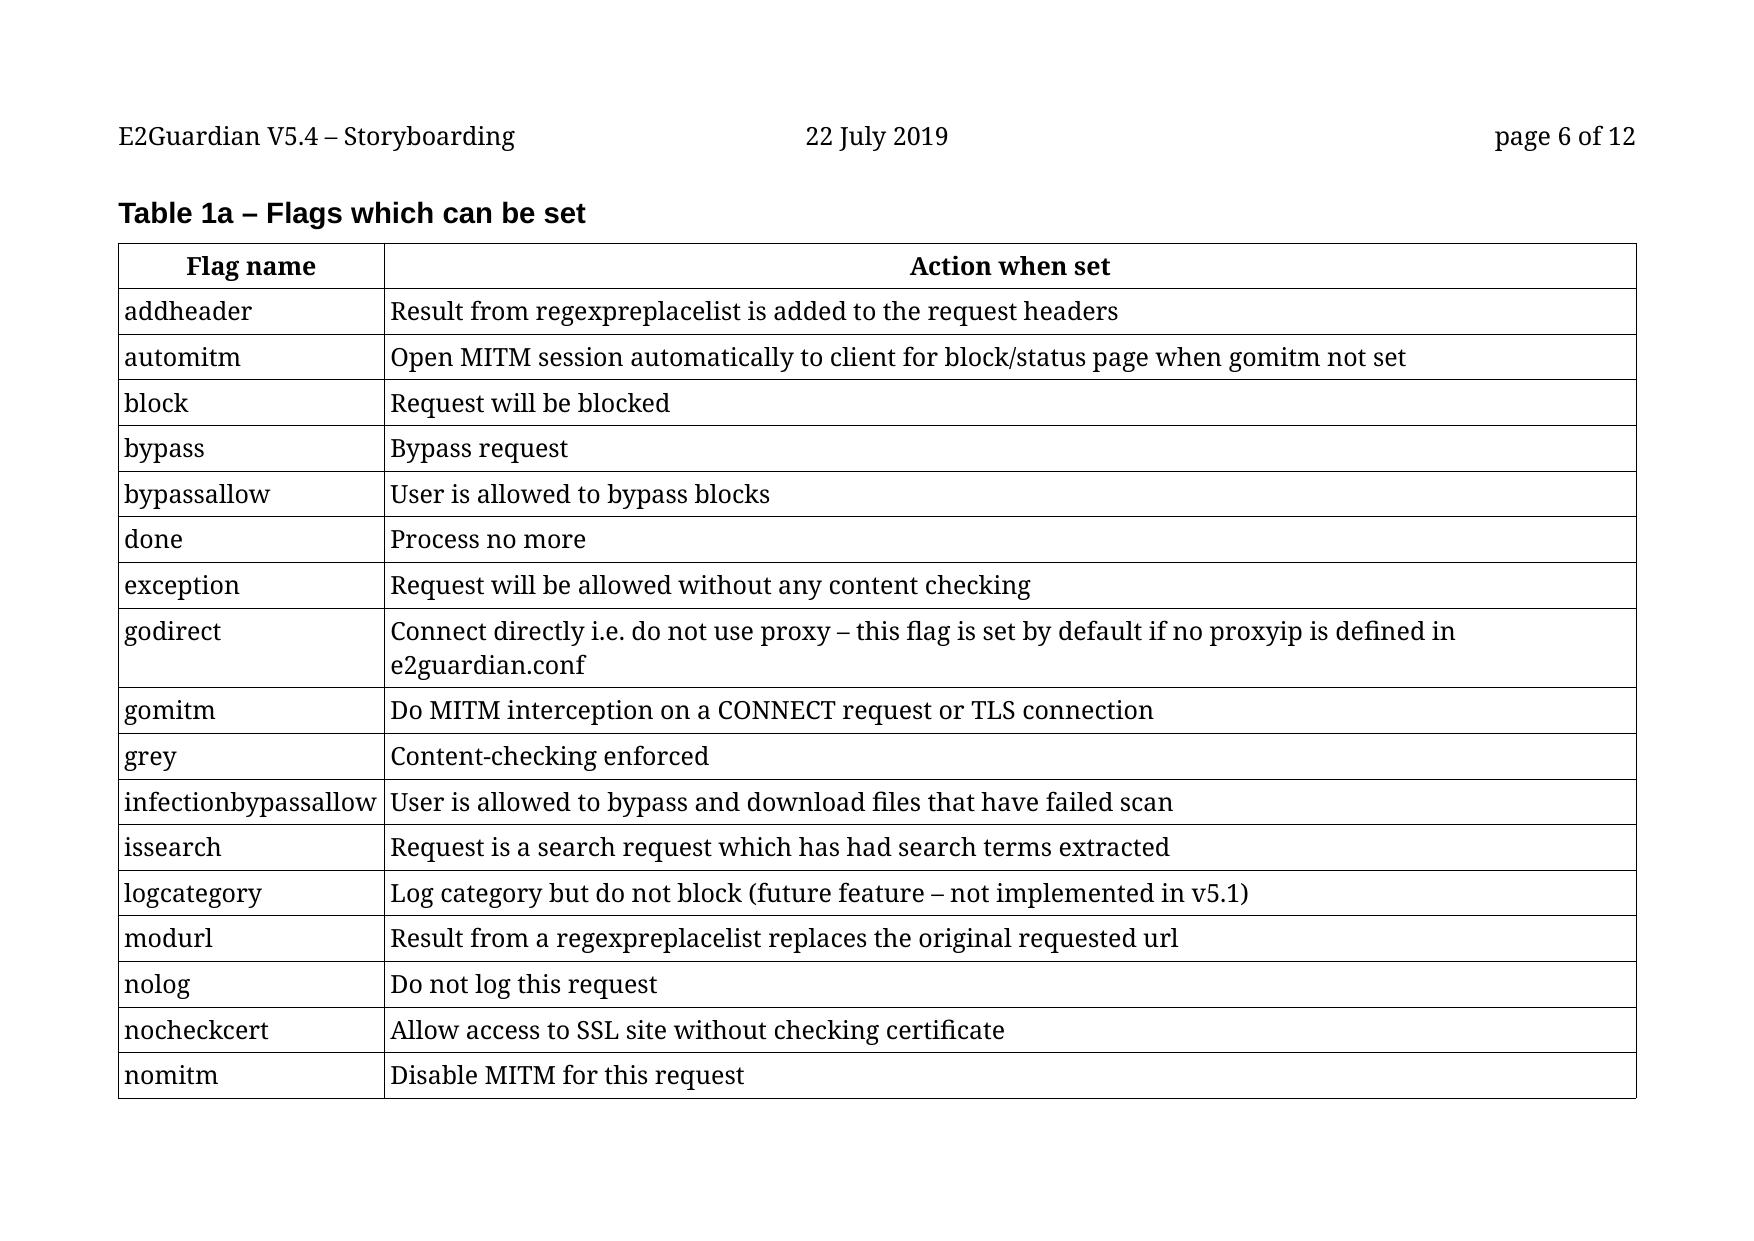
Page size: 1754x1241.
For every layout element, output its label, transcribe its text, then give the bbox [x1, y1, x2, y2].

table_cell Result from a regexpreplacelist replaces the original requested url [385, 916, 1636, 961]
table_cell Request will be blocked [385, 380, 1636, 425]
table_cell bypassallow [119, 472, 384, 516]
table_cell User is allowed to bypass blocks [385, 472, 1636, 516]
table_cell Result from regexpreplacelist is added to the request headers [385, 289, 1636, 334]
table_cell automitm [119, 335, 384, 379]
table_header Action when set [385, 244, 1636, 288]
table_cell exception [119, 563, 384, 607]
table_cell Open MITM session automatically to client for block/status page when gomitm not set [385, 335, 1636, 379]
table_cell done [119, 517, 384, 562]
table_cell godirect [119, 609, 384, 687]
table_cell nocheckcert [119, 1008, 384, 1052]
table_cell infectionbypassallow [119, 780, 384, 824]
table_cell addheader [119, 289, 384, 334]
table_cell Request is a search request which has had search terms extracted [385, 825, 1636, 870]
table_cell Request will be allowed without any content checking [385, 563, 1636, 607]
table_cell bypass [119, 426, 384, 471]
table_cell Disable MITM for this request [385, 1053, 1636, 1098]
table_cell Connect directly i.e. do not use proxy – this flag is set by default if no proxyip is defined in e2guardian.conf [385, 609, 1636, 687]
table_cell gomitm [119, 688, 384, 733]
table_cell Do MITM interception on a CONNECT request or TLS connection [385, 688, 1636, 733]
table_cell issearch [119, 825, 384, 870]
table_cell nolog [119, 962, 384, 1007]
table_cell Content-checking enforced [385, 734, 1636, 778]
table_cell Log category but do not block (future feature – not implemented in v5.1) [385, 871, 1636, 915]
table_cell Bypass request [385, 426, 1636, 471]
table_cell nomitm [119, 1053, 384, 1098]
subtitle Table 1a – Flags which can be set [118, 196, 1636, 230]
table_cell modurl [119, 916, 384, 961]
table_cell block [119, 380, 384, 425]
table_cell grey [119, 734, 384, 778]
table_cell User is allowed to bypass and download files that have failed scan [385, 780, 1636, 824]
table_cell Do not log this request [385, 962, 1636, 1007]
table_cell logcategory [119, 871, 384, 915]
table_cell Process no more [385, 517, 1636, 562]
table_header Flag name [119, 244, 384, 288]
table_cell Allow access to SSL site without checking certificate [385, 1008, 1636, 1052]
